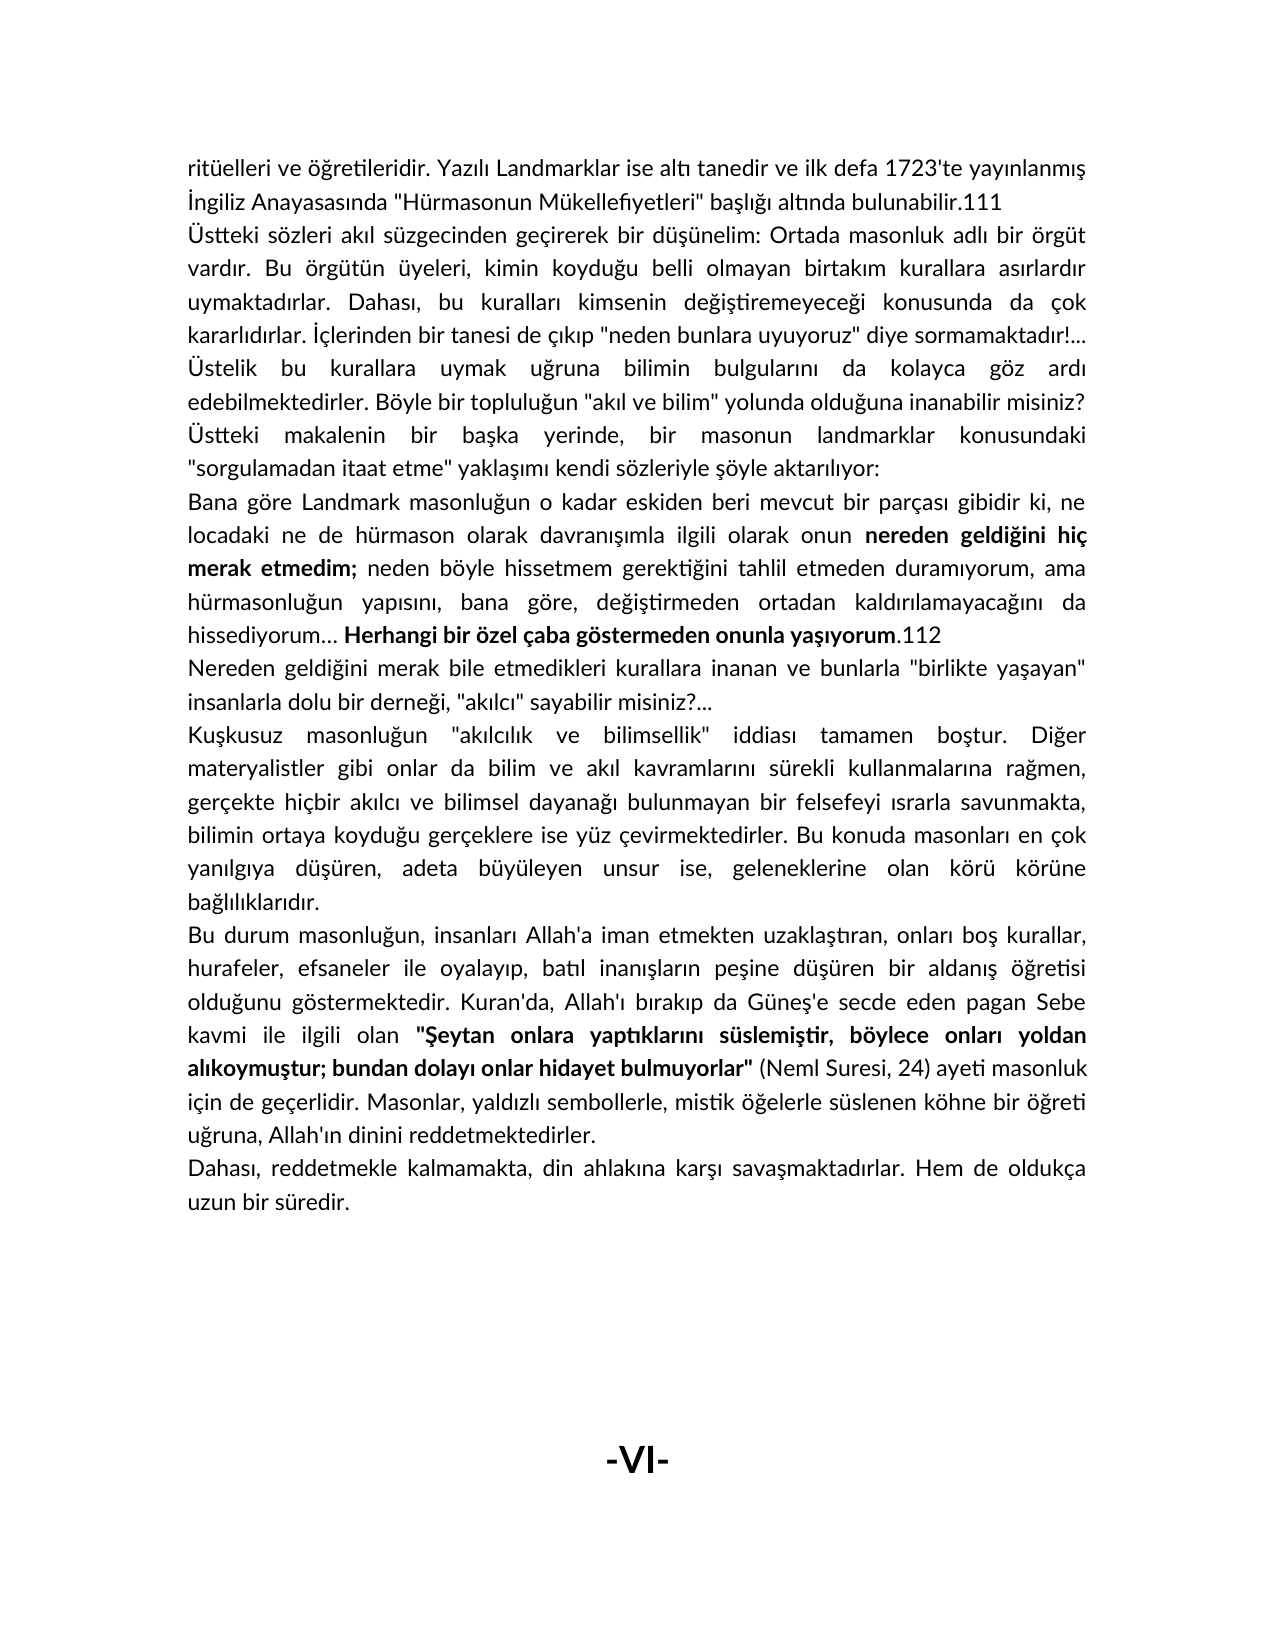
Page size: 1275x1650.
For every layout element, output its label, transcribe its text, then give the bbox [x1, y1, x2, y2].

text Dahası, reddetmekle kalmamakta, din ahlakına karşı savaşmaktadırlar. Hem de oldukça uzun bir süredir. [187, 1150, 1087, 1217]
text ritüelleri ve öğretileridir. Yazılı Landmarklar ise altı tanedir ve ilk defa 1723'te yayınlanmış İngiliz Anayasasında "Hürmasonun Mükellefiyetleri" başlığı altında bulunabilir.111 [187, 150, 1087, 217]
text Bana göre Landmark masonluğun o kadar eskiden beri mevcut bir parçası gibidir ki, ne locadaki ne de hürmason olarak davranışımla ilgili olarak onun nereden geldiğini hiç merak etmedim; neden böyle hissetmem gerektiğini tahlil etmeden duramıyorum, ama hürmasonluğun yapısını, bana göre, değiştirmeden ortadan kaldırılamayacağını da hissediyorum… Herhangi bir özel çaba göstermeden onunla yaşıyorum.112 [187, 483, 1087, 650]
text Nereden geldiğini merak bile etmedikleri kurallara inanan ve bunlarla "birlikte yaşayan" insanlarla dolu bir derneği, "akılcı" sayabilir misiniz?... [187, 650, 1087, 717]
text Üstteki makalenin bir başka yerinde, bir masonun landmarklar konusundaki "sorgulamadan itaat etme" yaklaşımı kendi sözleriyle şöyle aktarılıyor: [187, 417, 1087, 483]
text -VI- [187, 1437, 1087, 1482]
text Kuşkusuz masonluğun "akılcılık ve bilimsellik" iddiası tamamen boştur. Diğer materyalistler gibi onlar da bilim ve akıl kavramlarını sürekli kullanmalarına rağmen, gerçekte hiçbir akılcı ve bilimsel dayanağı bulunmayan bir felsefeyi ısrarla savunmakta, bilimin ortaya koyduğu gerçeklere ise yüz çevirmektedirler. Bu konuda masonları en çok yanılgıya düşüren, adeta büyüleyen unsur ise, geleneklerine olan körü körüne bağlılıklarıdır. [187, 717, 1087, 917]
text Bu durum masonluğun, insanları Allah'a iman etmekten uzaklaştıran, onları boş kurallar, hurafeler, efsaneler ile oyalayıp, batıl inanışların peşine düşüren bir aldanış öğretisi olduğunu göstermektedir. Kuran'da, Allah'ı bırakıp da Güneş'e secde eden pagan Sebe kavmi ile ilgili olan "Şeytan onlara yaptıklarını süslemiştir, böylece onları yoldan alıkoymuştur; bundan dolayı onlar hidayet bulmuyorlar" (Neml Suresi, 24) ayeti masonluk için de geçerlidir. Masonlar, yaldızlı sembollerle, mistik öğelerle süslenen köhne bir öğreti uğruna, Allah'ın dinini reddetmektedirler. [187, 917, 1087, 1150]
text Üstteki sözleri akıl süzgecinden geçirerek bir düşünelim: Ortada masonluk adlı bir örgüt vardır. Bu örgütün üyeleri, kimin koyduğu belli olmayan birtakım kurallara asırlardır uymaktadırlar. Dahası, bu kuralları kimsenin değiştiremeyeceği konusunda da çok kararlıdırlar. İçlerinden bir tanesi de çıkıp "neden bunlara uyuyoruz" diye sormamaktadır!... Üstelik bu kurallara uymak uğruna bilimin bulgularını da kolayca göz ardı edebilmektedirler. Böyle bir topluluğun "akıl ve bilim" yolunda olduğuna inanabilir misiniz? [187, 217, 1087, 417]
